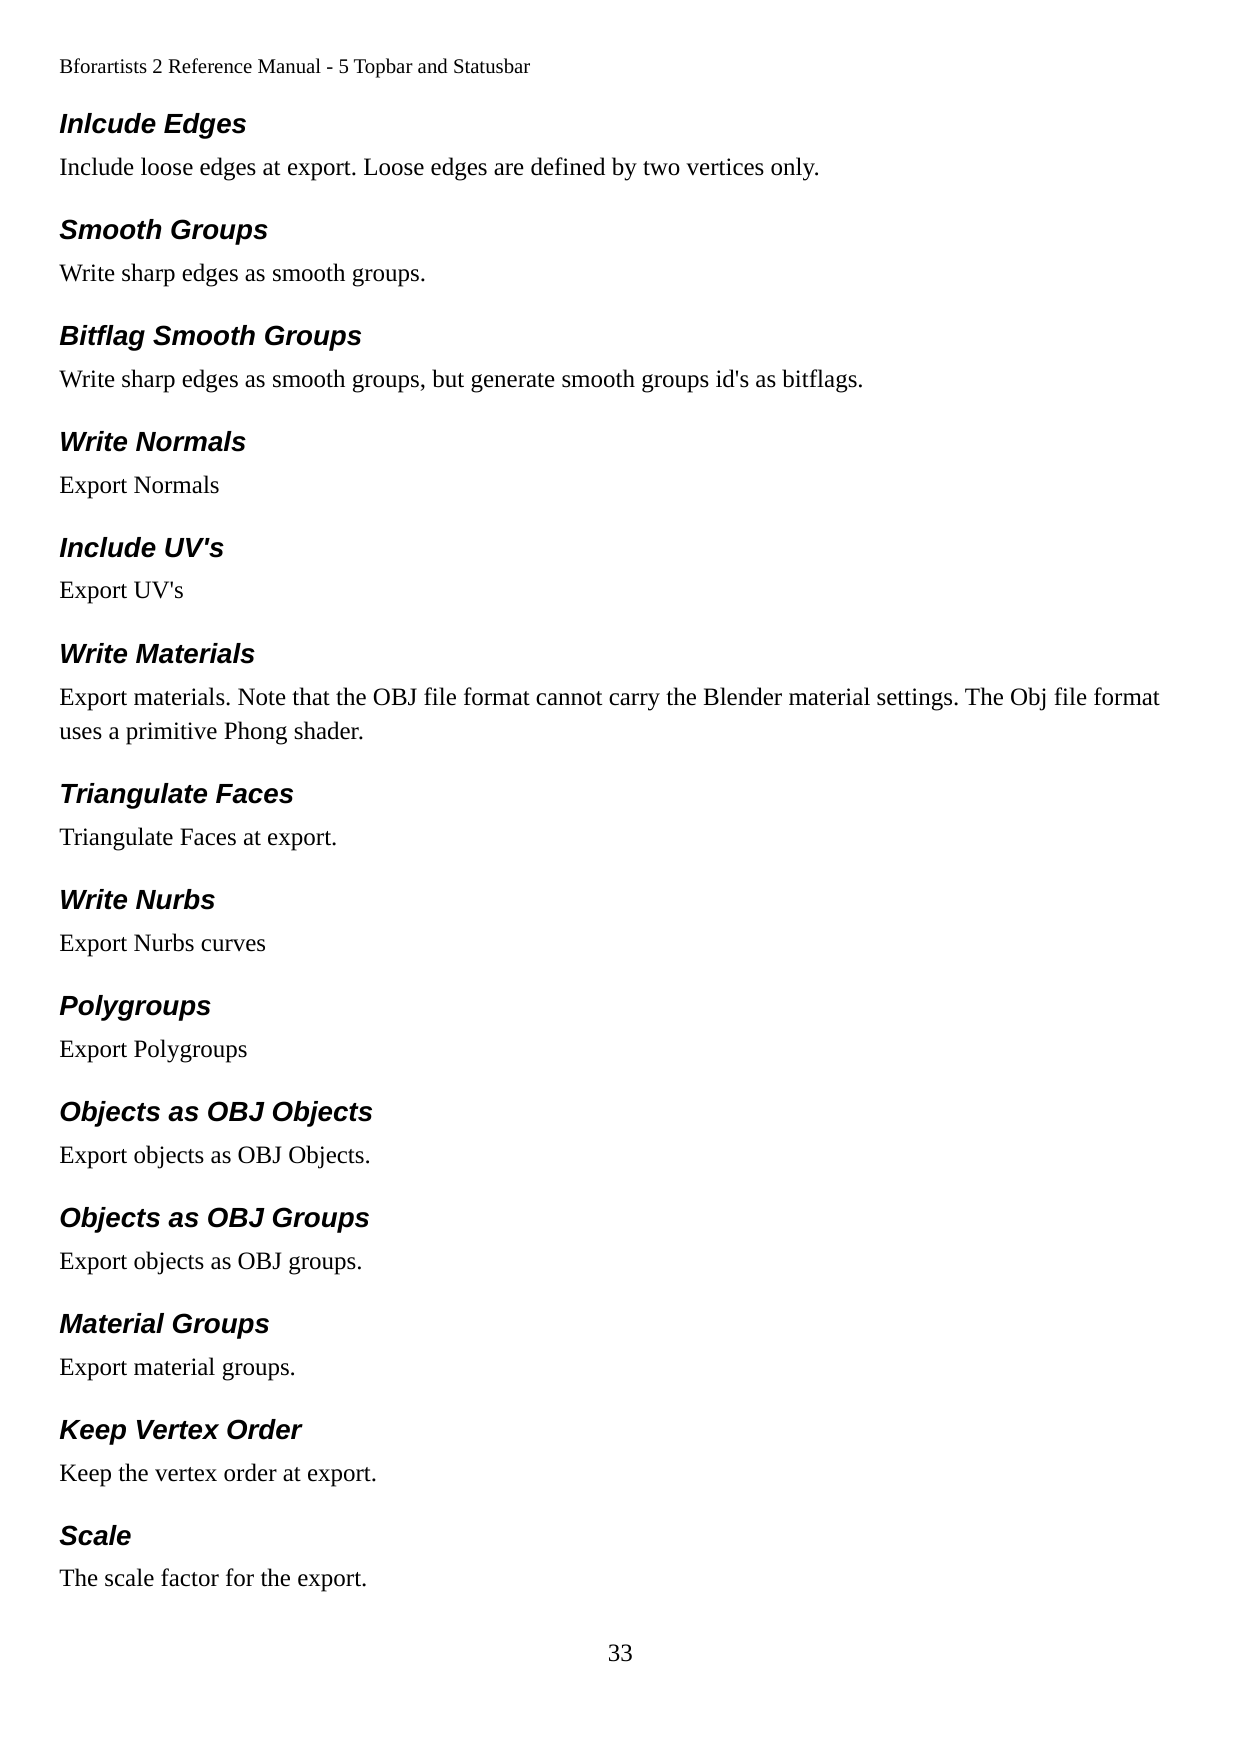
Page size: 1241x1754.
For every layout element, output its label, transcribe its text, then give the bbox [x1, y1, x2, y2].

text Write sharp edges as smooth groups, but generate smooth groups id's as bitflags. [59, 364, 1181, 392]
subtitle Write Normals [59, 425, 1181, 457]
subtitle Triangulate Faces [59, 778, 1181, 809]
subtitle Smooth Groups [59, 213, 1181, 245]
text Export Normals [59, 470, 1181, 498]
subtitle Bitflag Smooth Groups [59, 319, 1181, 351]
text Export materials. Note that the OBJ file format cannot carry the Blender material settings. The Obj file format uses a primitive Phong shader. [59, 682, 1181, 745]
text Include loose edges at export. Loose edges are defined by two vertices only. [59, 152, 1181, 181]
subtitle Write Nurbs [59, 883, 1181, 915]
text Export Nurbs curves [59, 928, 1181, 957]
subtitle Objects as OBJ Groups [59, 1201, 1181, 1233]
text Export objects as OBJ Objects. [59, 1140, 1181, 1168]
text The scale factor for the export. [59, 1563, 1181, 1592]
subtitle Include UV's [59, 531, 1181, 563]
subtitle Inlcude Edges [59, 107, 1181, 139]
text Keep the vertex order at export. [59, 1458, 1181, 1486]
text Export objects as OBJ groups. [59, 1246, 1181, 1274]
subtitle Material Groups [59, 1307, 1181, 1339]
subtitle Polygroups [59, 989, 1181, 1021]
subtitle Objects as OBJ Objects [59, 1095, 1181, 1127]
text Triangulate Faces at export. [59, 822, 1181, 851]
text Write sharp edges as smooth groups. [59, 258, 1181, 287]
subtitle Keep Vertex Order [59, 1413, 1181, 1445]
subtitle Write Materials [59, 637, 1181, 669]
text Export Polygroups [59, 1034, 1181, 1063]
text Export material groups. [59, 1352, 1181, 1380]
text Export UV's [59, 576, 1181, 604]
subtitle Scale [59, 1519, 1181, 1551]
